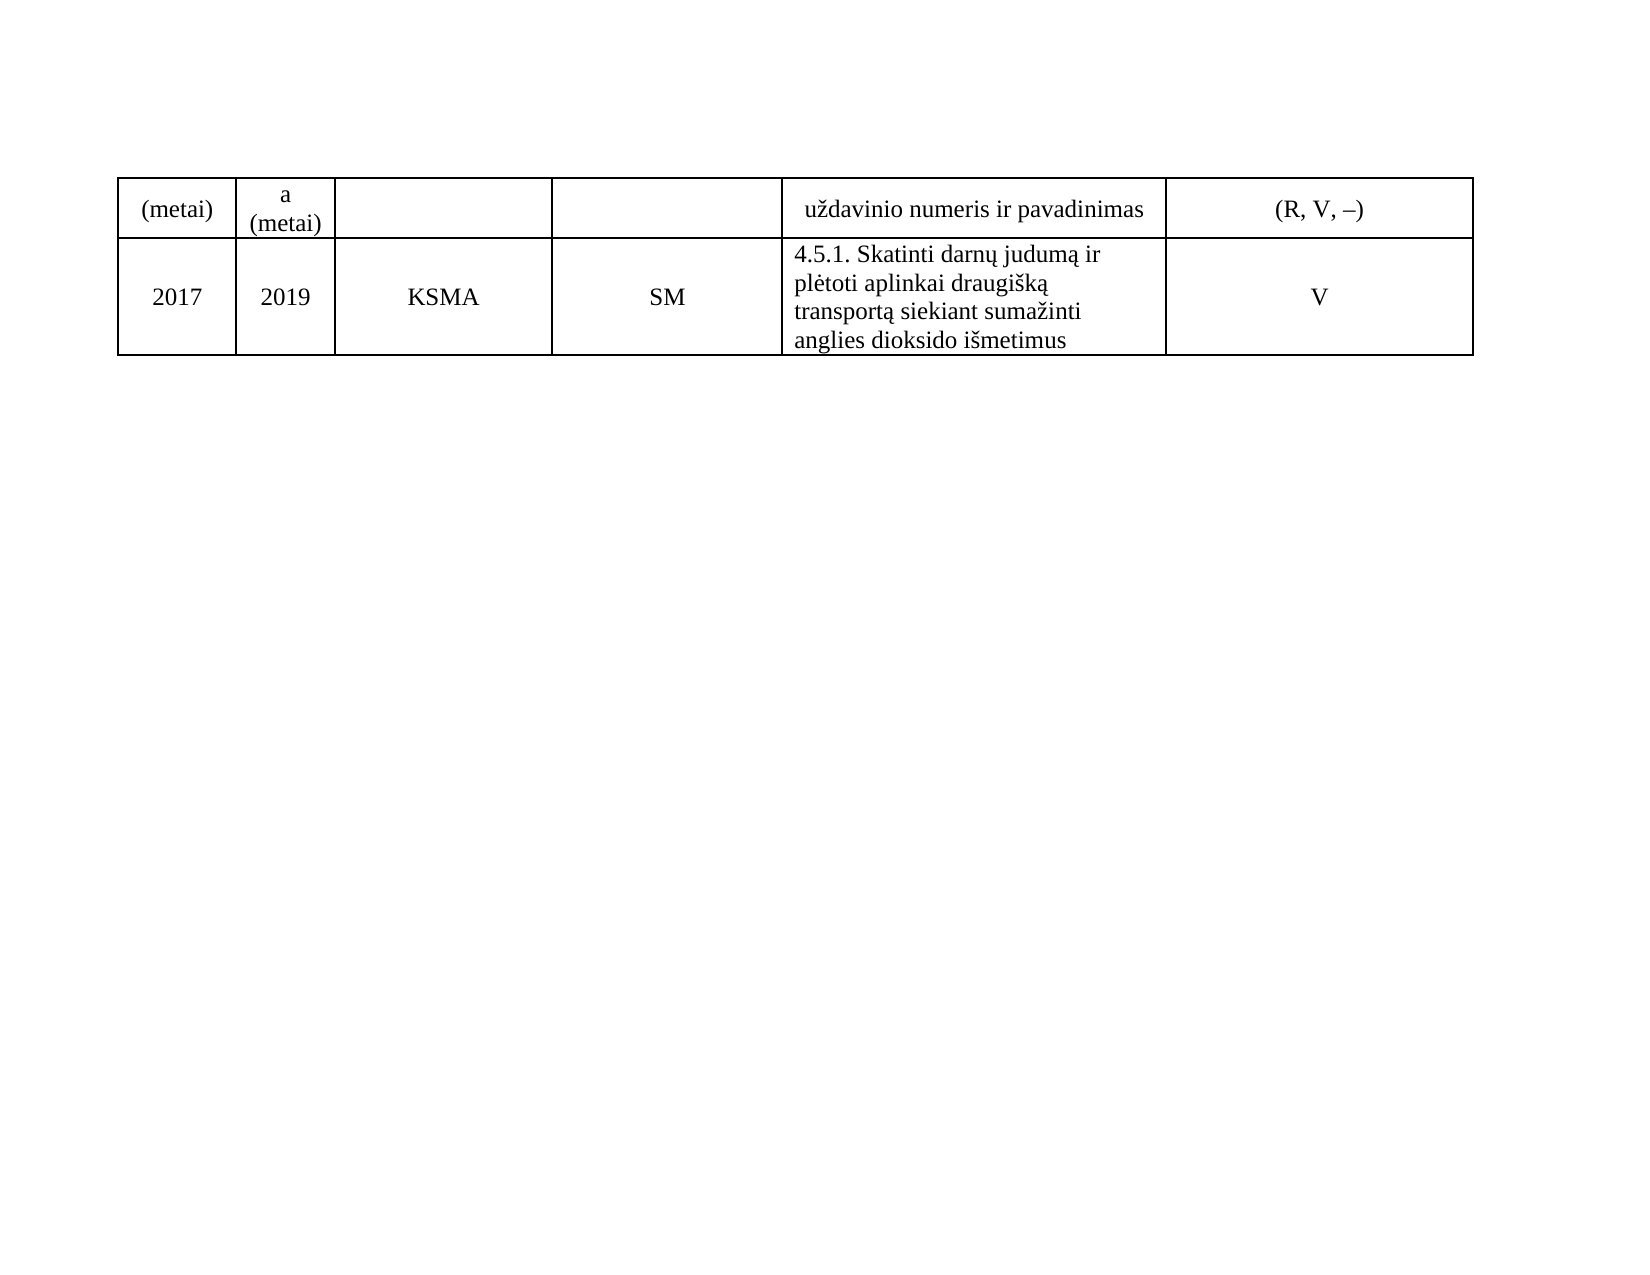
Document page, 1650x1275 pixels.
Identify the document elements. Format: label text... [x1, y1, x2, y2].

table_cell SM [553, 239, 781, 354]
table_cell KSMA [336, 239, 551, 354]
table_cell 4.5.1. Skatinti darnų judumą ir plėtoti aplinkai draugišką transportą siekiant sumažinti anglies dioksido išmetimus [783, 239, 1165, 354]
table_header a (metai) [237, 179, 334, 237]
table_header [336, 179, 551, 237]
table_cell 2019 [237, 239, 334, 354]
table_header uždavinio numeris ir pavadinimas [783, 179, 1165, 237]
table_cell 2017 [119, 239, 235, 354]
table_header (R, V, –) [1167, 179, 1472, 237]
table_cell V [1167, 239, 1472, 354]
table_header [553, 179, 781, 237]
table_header (metai) [119, 179, 235, 237]
